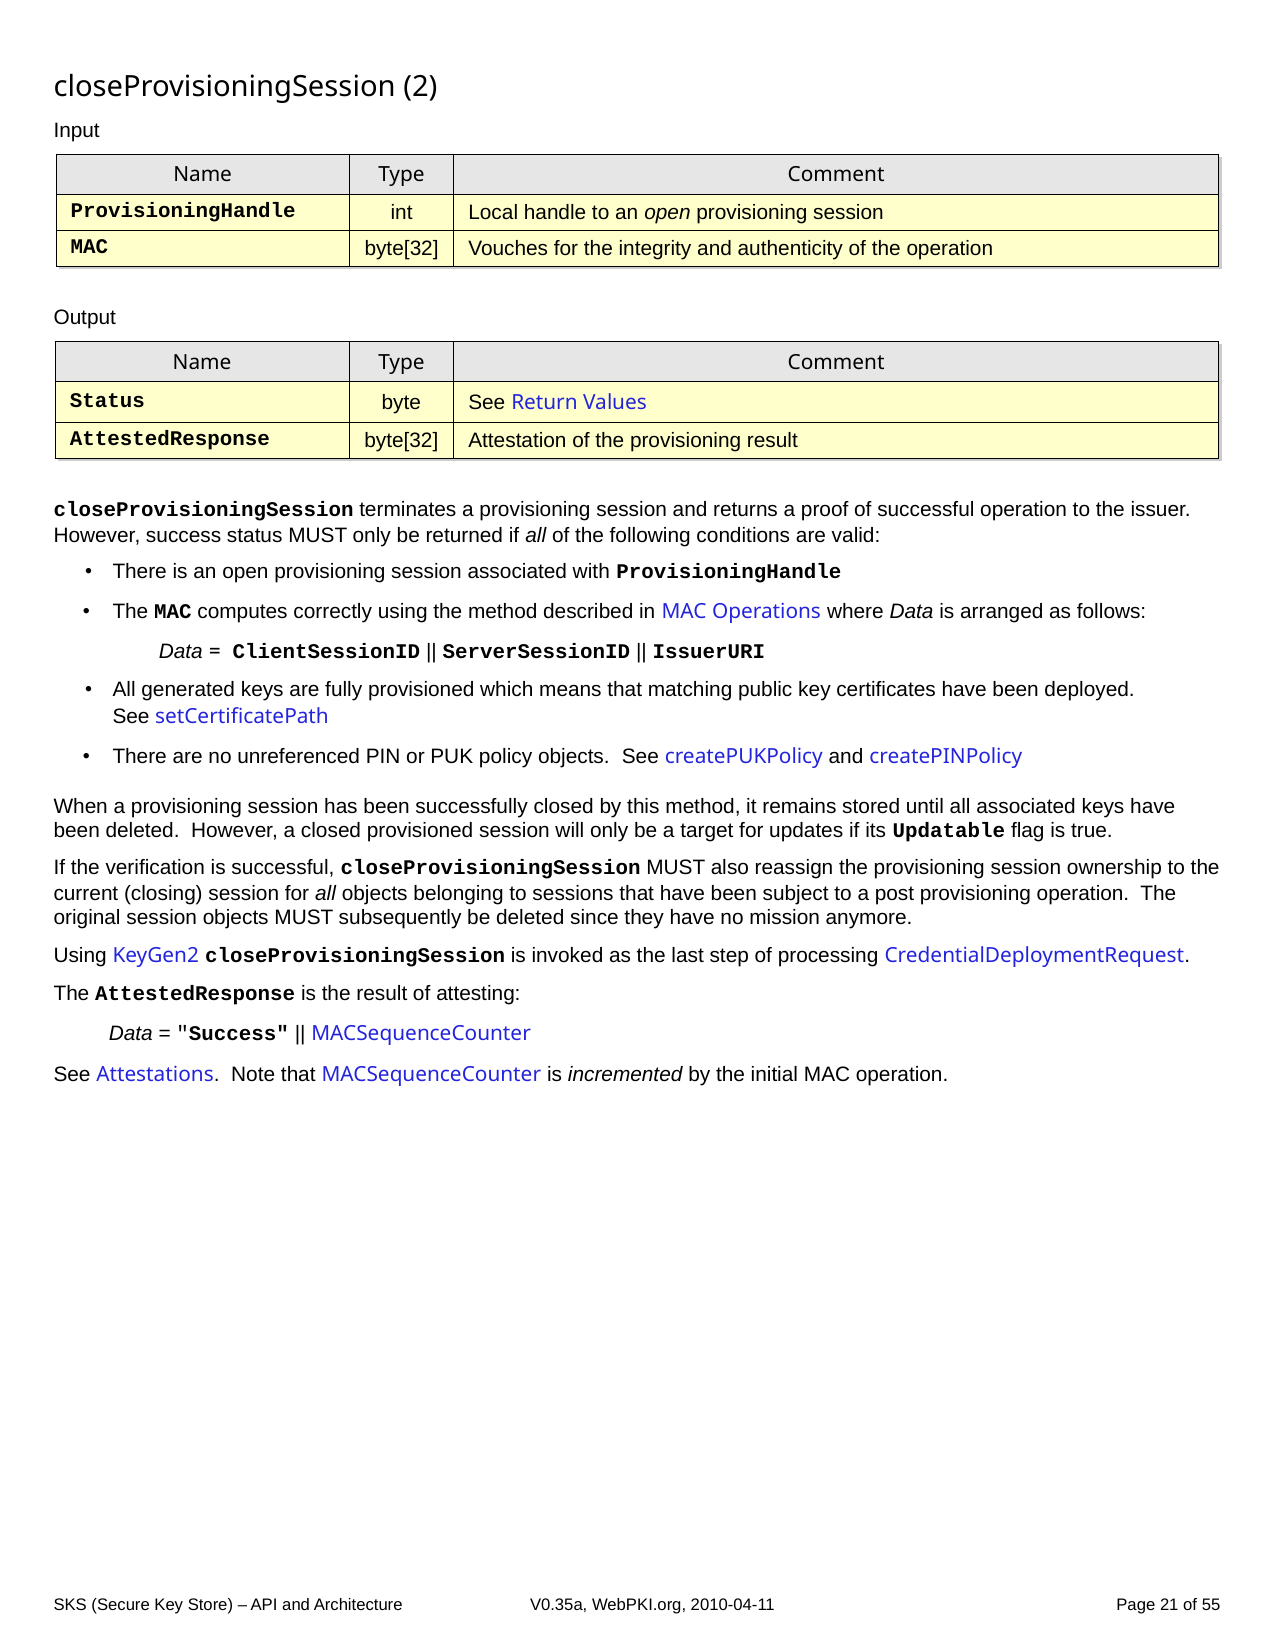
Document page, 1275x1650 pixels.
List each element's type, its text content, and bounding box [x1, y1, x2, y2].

table_cell ProvisioningHandle [57, 195, 349, 230]
text Output [53, 305, 1221, 329]
table_header Type [350, 155, 453, 194]
table_cell Vouches for the integrity and authenticity of the operation [454, 231, 1218, 266]
table_cell See Return Values [454, 382, 1218, 422]
text Input [53, 118, 1221, 142]
list There is an open provisioning session associated with ProvisioningHandle [85, 559, 1221, 584]
table_cell MAC [57, 231, 349, 266]
list The MAC computes correctly using the method described in MAC Operations where Data is arranged as follows: [83, 596, 1221, 625]
subtitle closeProvisioningSession (2) [53, 66, 1221, 105]
table_cell int [350, 195, 453, 230]
text If the verification is successful, closeProvisioningSession MUST also reassign the provisioning session ownership to the current (closing) session for all objects belonging to sessions that have been subject to a post provisioning operation. The original session objects MUST subsequently be deleted since they have no mission anymore. [53, 855, 1221, 929]
table_cell byte⁮[32] [350, 231, 453, 266]
text See Attestations. Note that MACSequenceCounter is incremented by the initial MAC operation. [53, 1059, 1221, 1087]
text The AttestedResponse is the result of attesting: [53, 981, 1221, 1007]
table_header Comment [454, 155, 1218, 194]
list Data = ClientSessionID || ServerSessionID || IssuerURI [83, 637, 1221, 665]
table_cell Local handle to an open provisioning session [454, 195, 1218, 230]
table_cell Attestation of the provisioning result [454, 423, 1218, 458]
table_cell byte[32] [350, 423, 453, 458]
table_header Comment [454, 342, 1218, 381]
table_header Type [350, 342, 453, 381]
text Using KeyGen2 closeProvisioningSession is invoked as the last step of processing CredentialDeploymentRequest. [53, 941, 1221, 969]
text Data = "Success" || MACSequenceCounter [53, 1018, 1221, 1047]
table_cell AttestedResponse [56, 423, 349, 458]
list All generated keys are fully provisioned which means that matching public key certificates have been deployed. See setCertificatePath [85, 677, 1221, 729]
list There are no unreferenced PIN or PUK policy objects. See createPUKPolicy and createPINPolicy [83, 741, 1221, 769]
table_cell Status [56, 382, 349, 422]
table_cell byte [350, 382, 453, 422]
text When a provisioning session has been successfully closed by this method, it remains stored until all associated keys have been deleted. However, a closed provisioned session will only be a target for updates if its Updatable flag is true. [53, 769, 1221, 843]
table_header Name [56, 342, 349, 381]
text closeProvisioningSession terminates a provisioning session and returns a proof of successful operation to the issuer. However, success status MUST only be returned if all of the following conditions are valid: [53, 497, 1221, 547]
table_header Name [57, 155, 349, 194]
